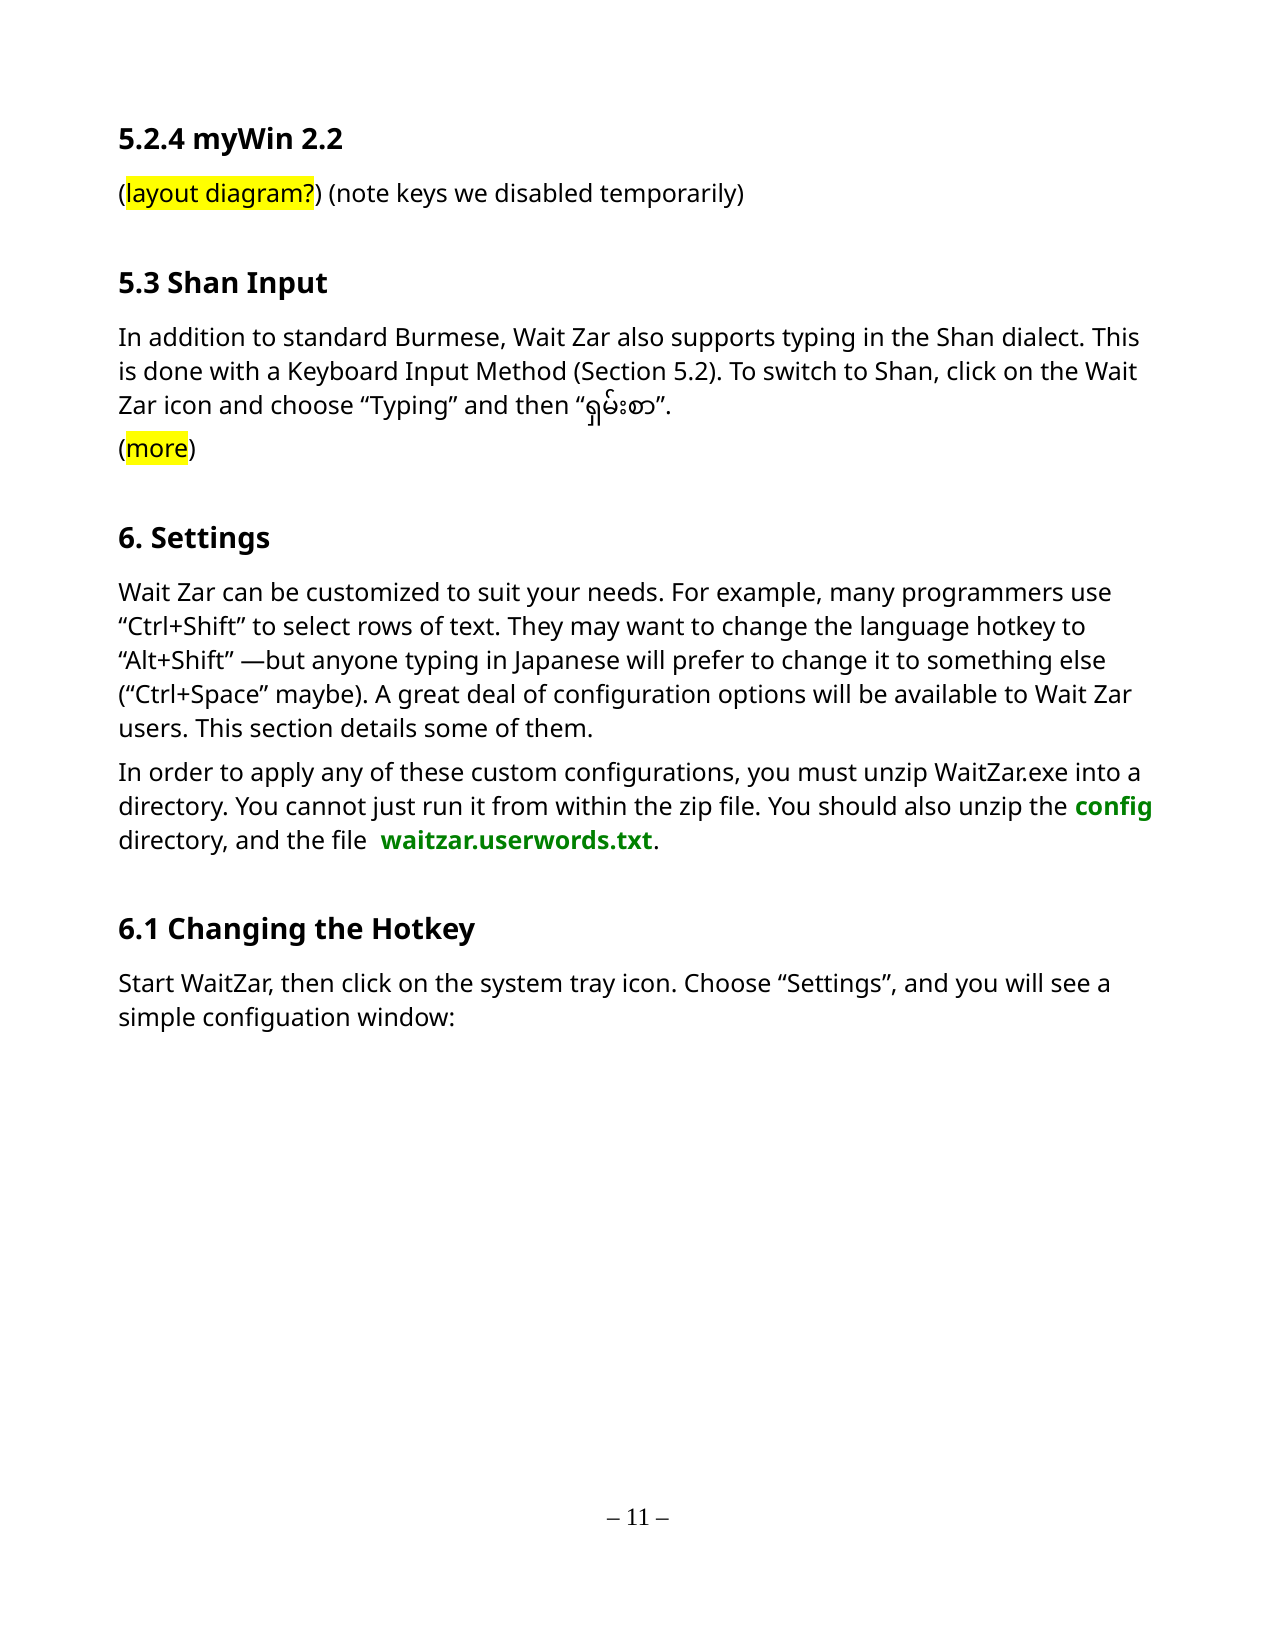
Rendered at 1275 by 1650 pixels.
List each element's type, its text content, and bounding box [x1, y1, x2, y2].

text Start WaitZar, then click on the system tray icon. Choose “Settings”, and you will see a simple configuation window: [118, 966, 1157, 1034]
text In order to apply any of these custom configurations, you must unzip WaitZar.exe into a directory. You cannot just run it from within the zip file. You should also unzip the config directory, and the file waitzar.userwords.txt. [118, 754, 1157, 856]
text In addition to standard Burmese, Wait Zar also supports typing in the Shan dialect. This is done with a Keyboard Input Method (Section 5.2). To switch to Shan, click on the Wait Zar icon and choose “Typing” and then “ရှမ်းစာ”. [118, 320, 1157, 422]
subtitle 5.3 Shan Input [118, 262, 1157, 302]
subtitle 6.1 Changing the Hotkey [118, 908, 1157, 948]
subtitle 5.2.4 myWin 2.2 [118, 118, 1157, 158]
text (layout diagram?) (note keys we disabled temporarily) [118, 176, 1157, 210]
text (more) [118, 431, 1157, 465]
subtitle 6. Settings [118, 517, 1157, 557]
text Wait Zar can be customized to suit your needs. For example, many programmers use “Ctrl+Shift” to select rows of text. They may want to change the language hotkey to “Alt+Shift” —but anyone typing in Japanese will prefer to change it to something else (“Ctrl+Space” maybe). A great deal of configuration options will be available to Wait Zar users. This section details some of them. [118, 575, 1157, 745]
